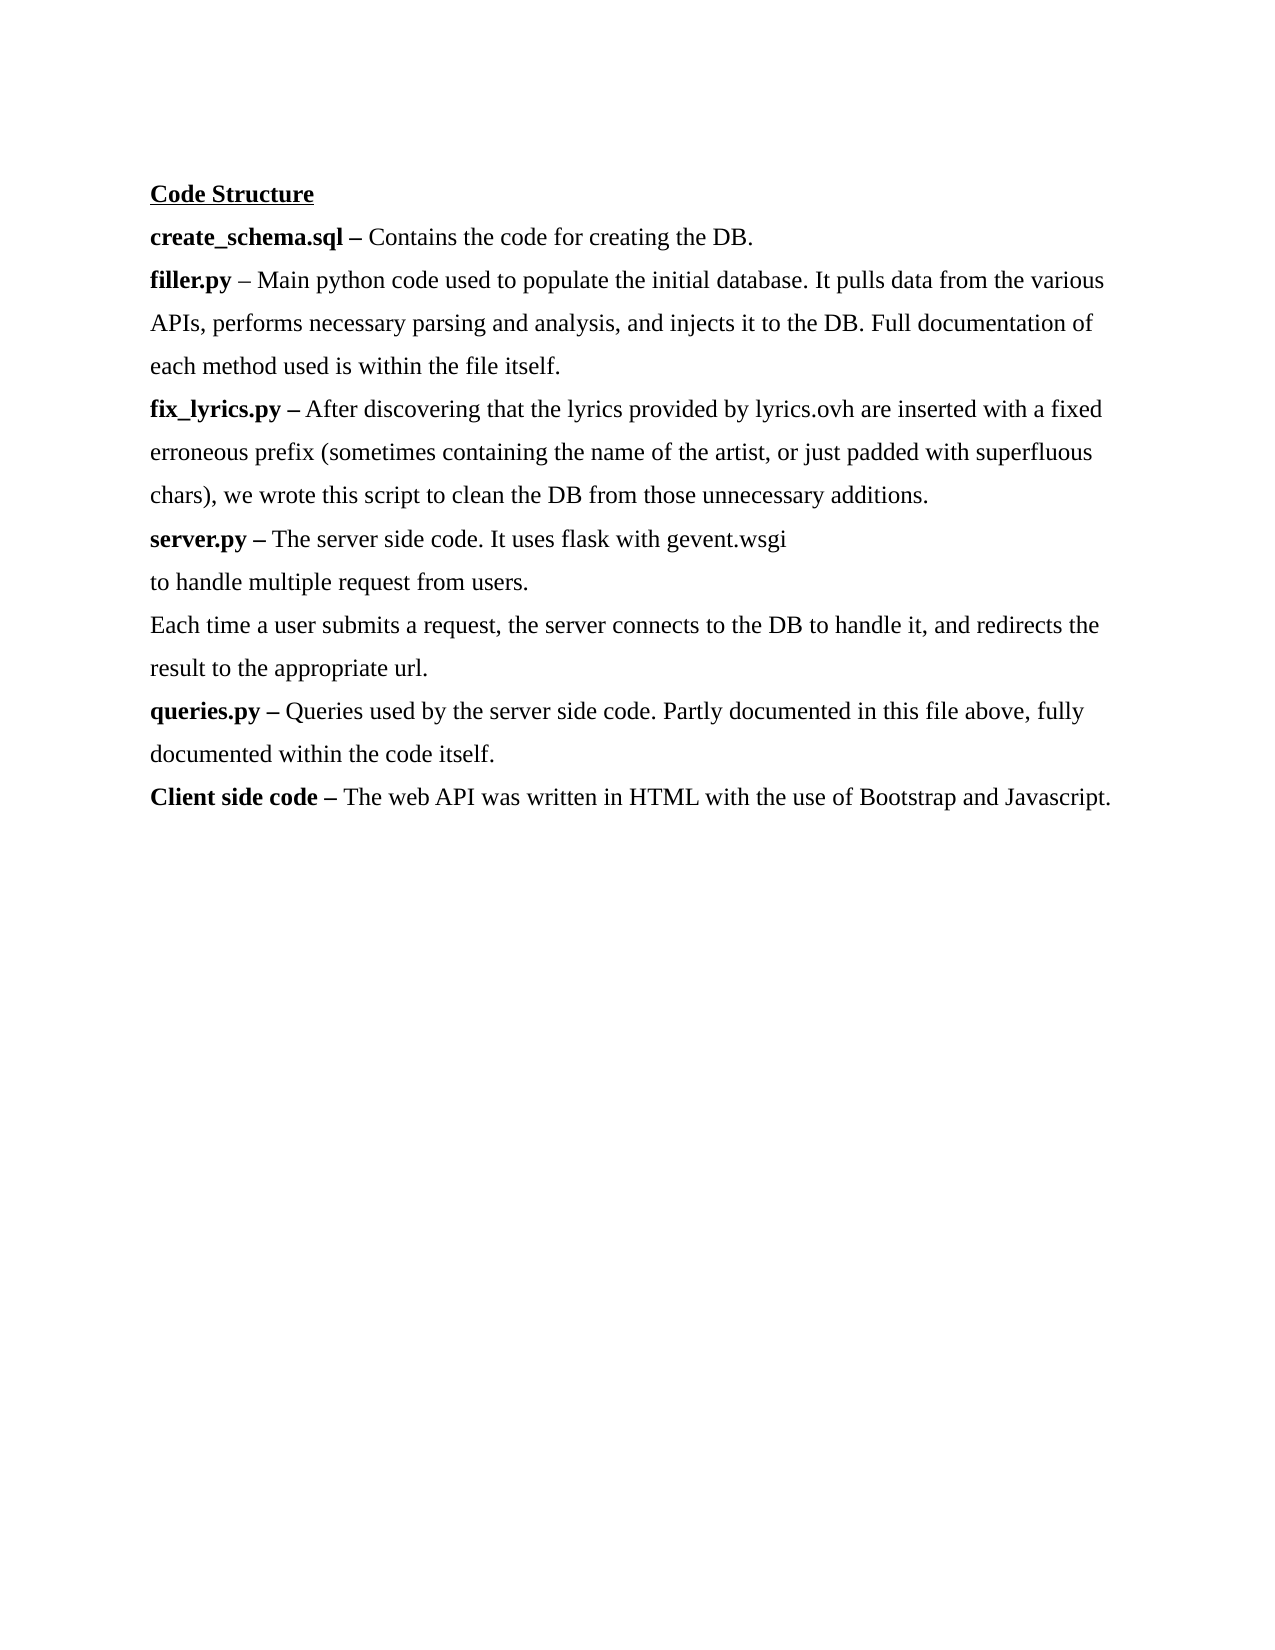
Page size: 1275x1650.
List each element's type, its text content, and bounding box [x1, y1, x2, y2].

text create_schema.sql – Contains the code for creating the DB. [150, 222, 1125, 251]
text Each time a user submits a request, the server connects to the DB to handle it, and redirects the result to the appropriate url. [150, 610, 1125, 682]
text to handle multiple request from users. [150, 567, 1125, 596]
text fix_lyrics.py – After discovering that the lyrics provided by lyrics.ovh are inserted with a fixed erroneous prefix (sometimes containing the name of the artist, or just padded with superfluous chars), we wrote this script to clean the DB from those unnecessary additions. [150, 394, 1125, 509]
text filler.py – Main python code used to populate the initial database. It pulls data from the various APIs, performs necessary parsing and analysis, and injects it to the DB. Full documentation of each method used is within the file itself. [150, 265, 1125, 380]
text Client side code – The web API was written in HTML with the use of Bootstrap and Javascript. [150, 782, 1125, 811]
text server.py – The server side code. It uses flask with gevent.wsgi [150, 524, 1125, 552]
text Code Structure [150, 179, 1125, 207]
text queries.py – Queries used by the server side code. Partly documented in this file above, fully documented within the code itself. [150, 696, 1125, 768]
